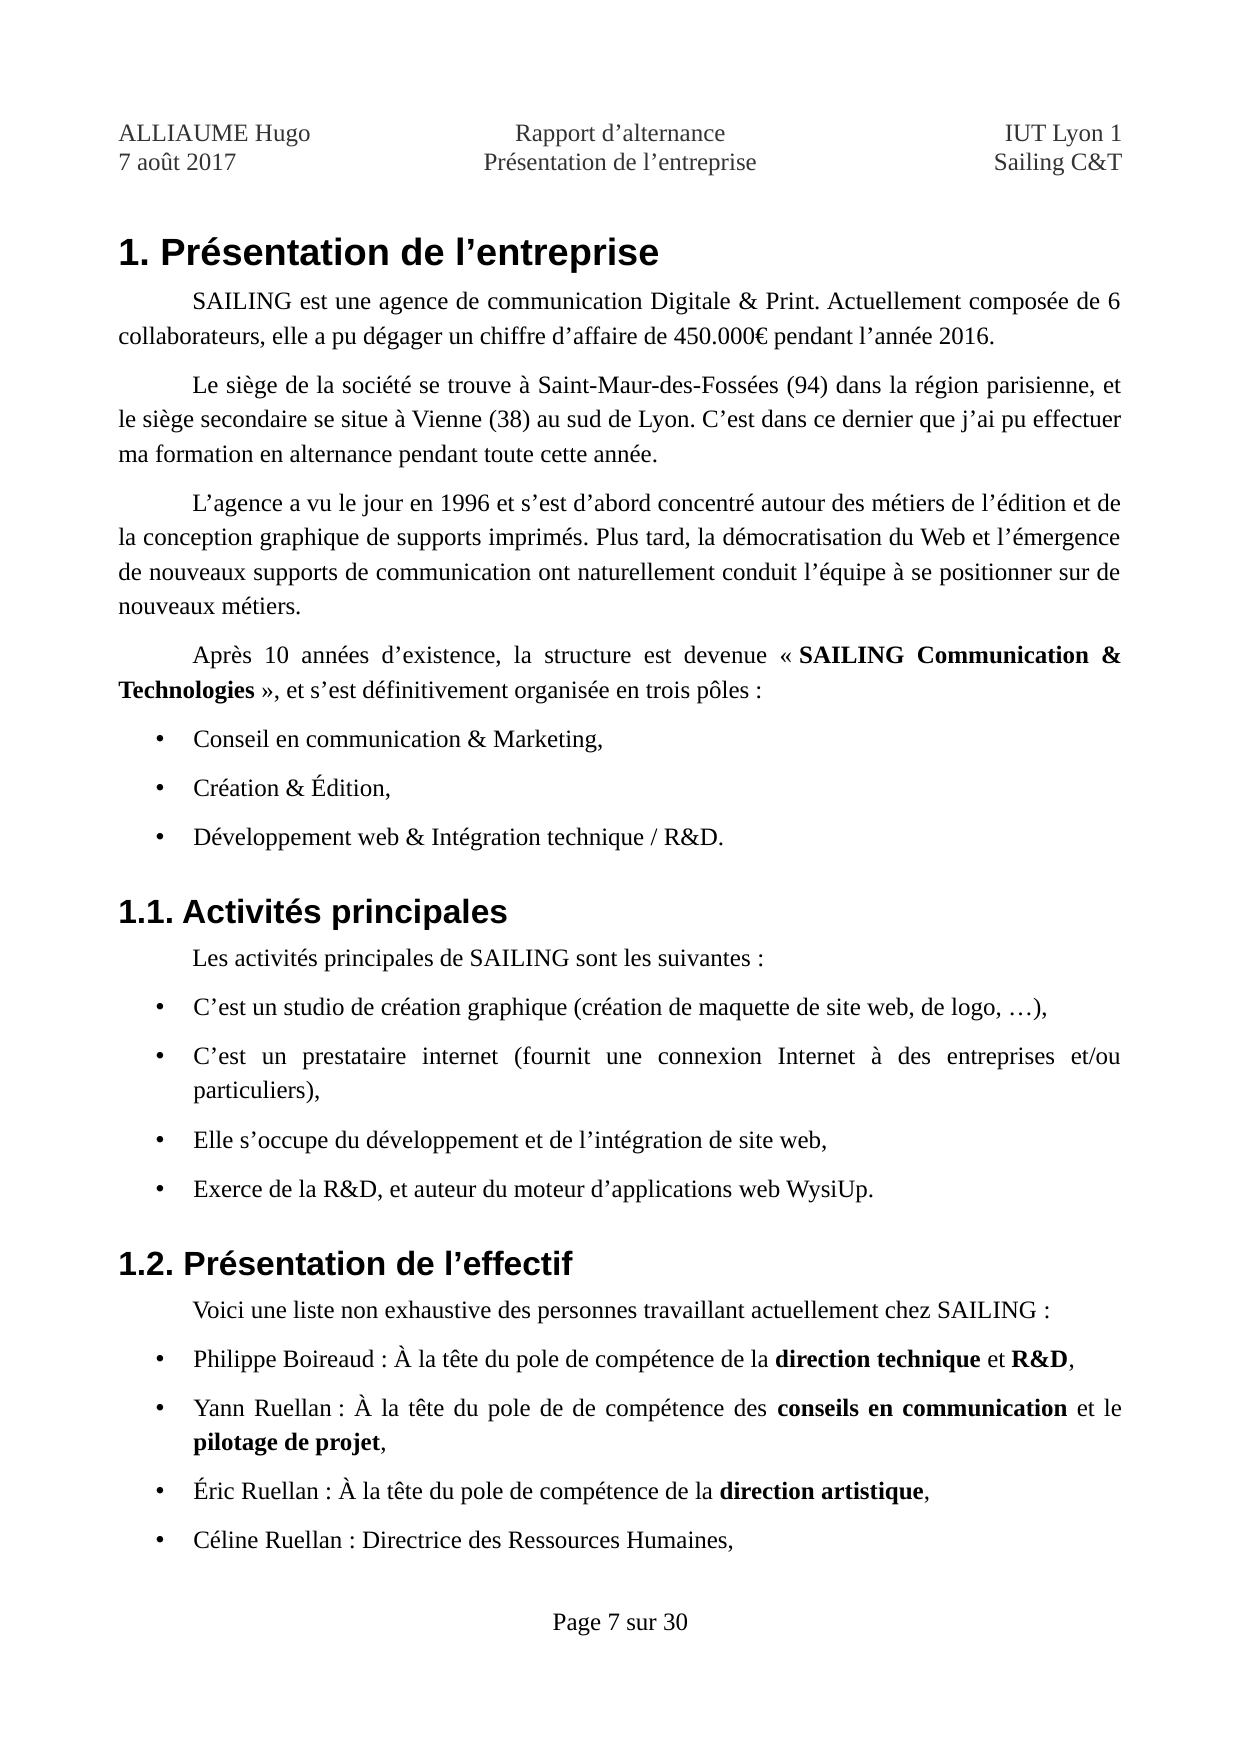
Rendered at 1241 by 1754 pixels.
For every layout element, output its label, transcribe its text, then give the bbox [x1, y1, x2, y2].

list Exerce de la R&D, et auteur du moteur d’applications web WysiUp. [156, 1174, 1122, 1202]
subtitle 1. Présentation de l’entreprise [118, 230, 1122, 274]
text SAILING est une agence de communication Digitale & Print. Actuellement composée de 6 collaborateurs, elle a pu dégager un chiffre d’affaire de 450.000€ pendant l’année 2016. [118, 286, 1122, 349]
list Céline Ruellan : Directrice des Ressources Humaines, [156, 1526, 1122, 1554]
list Yann Ruellan : À la tête du pole de de compétence des conseils en communication et le pilotage de projet, [156, 1393, 1122, 1456]
list Création & Édition, [156, 773, 1122, 802]
list C’est un studio de création graphique (création de maquette de site web, de logo, …), [156, 992, 1122, 1021]
subtitle 1.2. Présentation de l’effectif [118, 1244, 1122, 1282]
list C’est un prestataire internet (fournit une connexion Internet à des entreprises et/ou particuliers), [156, 1041, 1122, 1104]
text Voici une liste non exhaustive des personnes travaillant actuellement chez SAILING : [118, 1295, 1122, 1323]
text Après 10 années d’existence, la structure est devenue « SAILING Communication & Technologies », et s’est définitivement organisée en trois pôles : [118, 640, 1122, 703]
text Le siège de la société se trouve à Saint-Maur-des-Fossées (94) dans la région parisienne, et le siège secondaire se situe à Vienne (38) au sud de Lyon. C’est dans ce dernier que j’ai pu effectuer ma formation en alternance pendant toute cette année. [118, 370, 1122, 467]
list Éric Ruellan : À la tête du pole de compétence de la direction artistique, [156, 1476, 1122, 1505]
text Les activités principales de SAILING sont les suivantes : [118, 943, 1122, 972]
list Développement web & Intégration technique / R&D. [156, 822, 1122, 851]
list Conseil en communication & Marketing, [156, 724, 1122, 753]
list Philippe Boireaud : À la tête du pole de compétence de la direction technique et R&D, [156, 1344, 1122, 1373]
text L’agence a vu le jour en 1996 et s’est d’abord concentré autour des métiers de l’édition et de la conception graphique de supports imprimés. Plus tard, la démocratisation du Web et l’émergence de nouveaux supports de communication ont naturellement conduit l’équipe à se positionner sur de nouveaux métiers. [118, 488, 1122, 620]
subtitle 1.1. Activités principales [118, 892, 1122, 931]
list Elle s’occupe du développement et de l’intégration de site web, [156, 1125, 1122, 1153]
